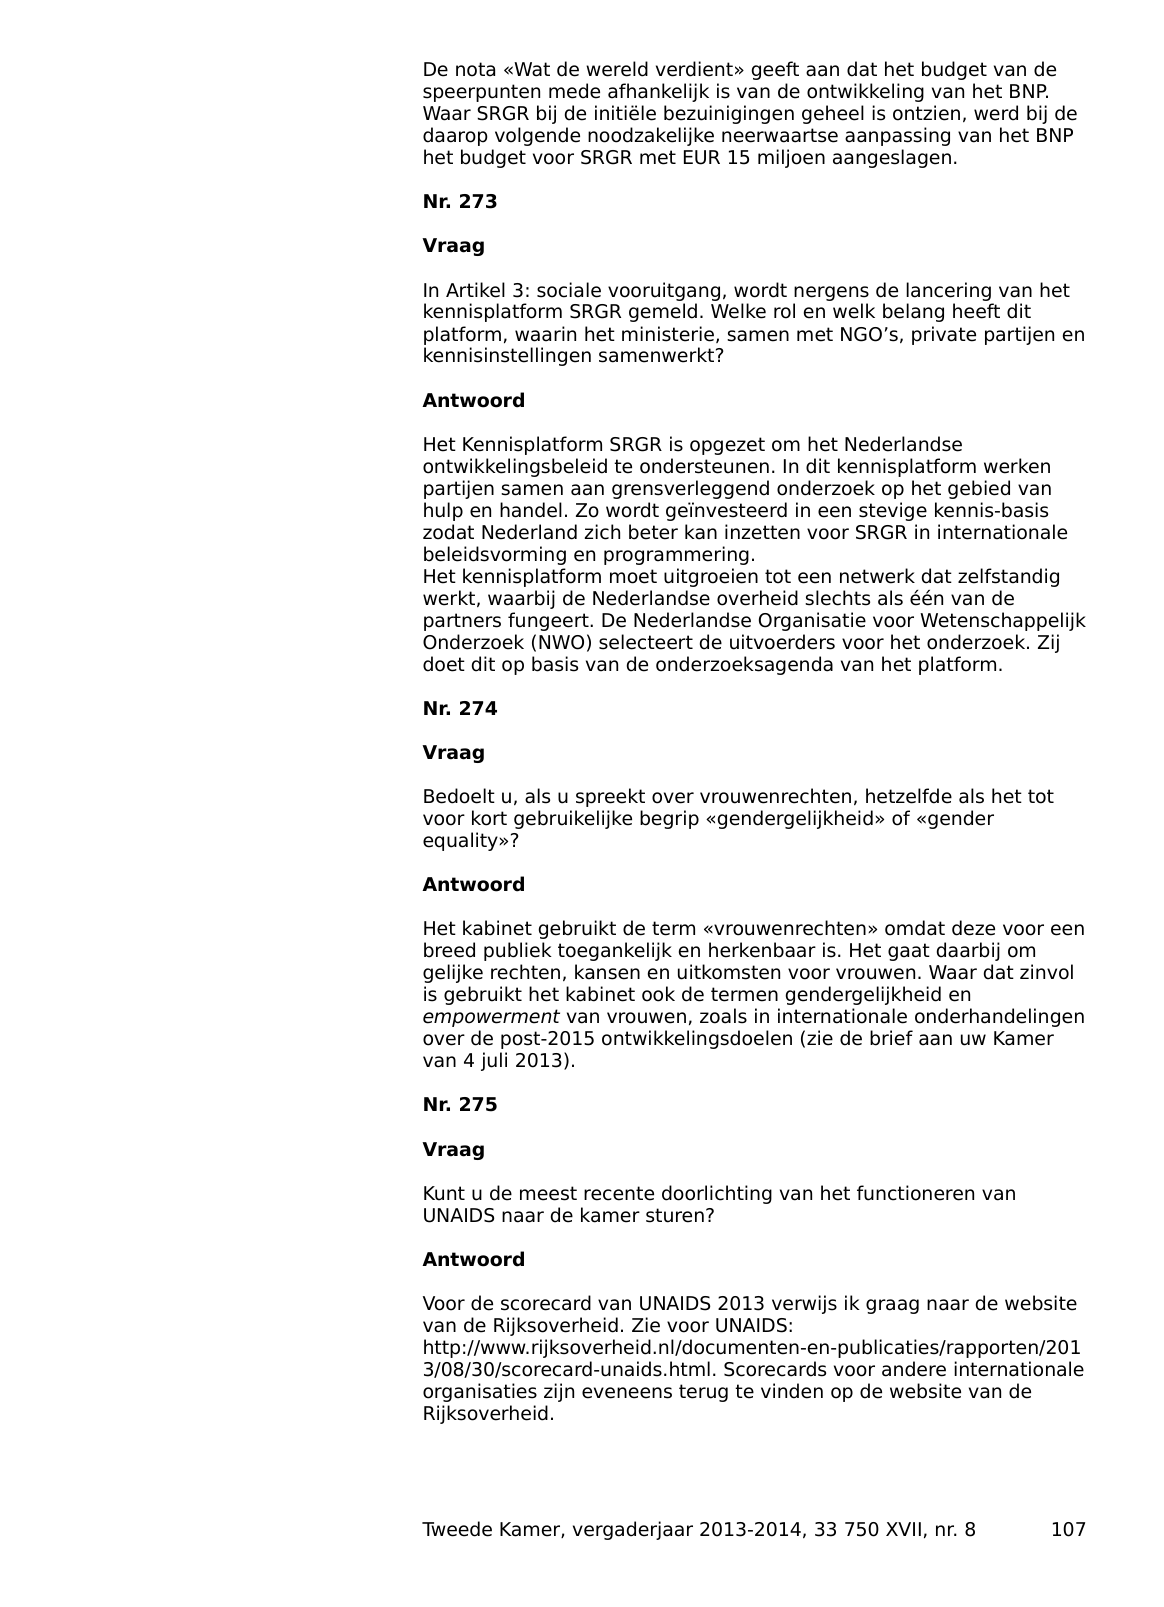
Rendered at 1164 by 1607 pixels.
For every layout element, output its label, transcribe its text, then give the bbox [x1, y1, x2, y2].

text Voor de scorecard van UNAIDS 2013 verwijs ik graag naar de website van de Rijksoverheid. Zie voor UNAIDS: http://www.rijksoverheid.nl/documenten-en-publicaties/rapporten/2013/08/30/scorecard-unaids.html. Scorecards voor andere internationale organisaties zijn eveneens terug te vinden op de website van de Rijksoverheid. [422, 1293, 1087, 1425]
subtitle Vraag [422, 1138, 1087, 1161]
text Kunt u de meest recente doorlichting van het functioneren van UNAIDS naar de kamer sturen? [422, 1183, 1087, 1227]
subtitle Antwoord [422, 389, 1087, 412]
subtitle Antwoord [422, 874, 1087, 896]
subtitle Antwoord [422, 1249, 1087, 1271]
text Het kennisplatform moet uitgroeien tot een netwerk dat zelfstandig werkt, waarbij de Nederlandse overheid slechts als één van de partners fungeert. De Nederlandse Organisatie voor Wetenschappelijk Onderzoek (NWO) selecteert de uitvoerders voor het onderzoek. Zij doet dit op basis van de onderzoeksagenda van het platform. [422, 566, 1087, 676]
text In Artikel 3: sociale vooruitgang, wordt nergens de lancering van het kennisplatform SRGR gemeld. Welke rol en welk belang heeft dit platform, waarin het ministerie, samen met NGO’s, private partijen en kennisinstellingen samenwerkt? [422, 279, 1087, 367]
subtitle Vraag [422, 235, 1087, 257]
text Bedoelt u, als u spreekt over vrouwenrechten, hetzelfde als het tot voor kort gebruikelijke begrip «gendergelijkheid» of «gender equality»? [422, 786, 1087, 852]
text Het Kennisplatform SRGR is opgezet om het Nederlandse ontwikkelingsbeleid te ondersteunen. In dit kennisplatform werken partijen samen aan grensverleggend onderzoek op het gebied van hulp en handel. Zo wordt geïnvesteerd in een stevige kennis-basis zodat Nederland zich beter kan inzetten voor SRGR in internationale beleidsvorming en programmering. [422, 434, 1087, 566]
text De nota «Wat de wereld verdient» geeft aan dat het budget van de speerpunten mede afhankelijk is van de ontwikkeling van het BNP. Waar SRGR bij de initiële bezuinigingen geheel is ontzien, werd bij de daarop volgende noodzakelijke neerwaartse aanpassing van het BNP het budget voor SRGR met EUR 15 miljoen aangeslagen. [422, 59, 1087, 169]
text Het kabinet gebruikt de term «vrouwenrechten» omdat deze voor een breed publiek toegankelijk en herkenbaar is. Het gaat daarbij om gelijke rechten, kansen en uitkomsten voor vrouwen. Waar dat zinvol is gebruikt het kabinet ook de termen gendergelijkheid en empowerment van vrouwen, zoals in internationale onderhandelingen over de post-2015 ontwikkelingsdoelen (zie de brief aan uw Kamer van 4 juli 2013). [422, 918, 1087, 1072]
subtitle Nr. 275 [422, 1094, 1087, 1116]
subtitle Nr. 273 [422, 191, 1087, 213]
subtitle Nr. 274 [422, 698, 1087, 720]
subtitle Vraag [422, 742, 1087, 764]
